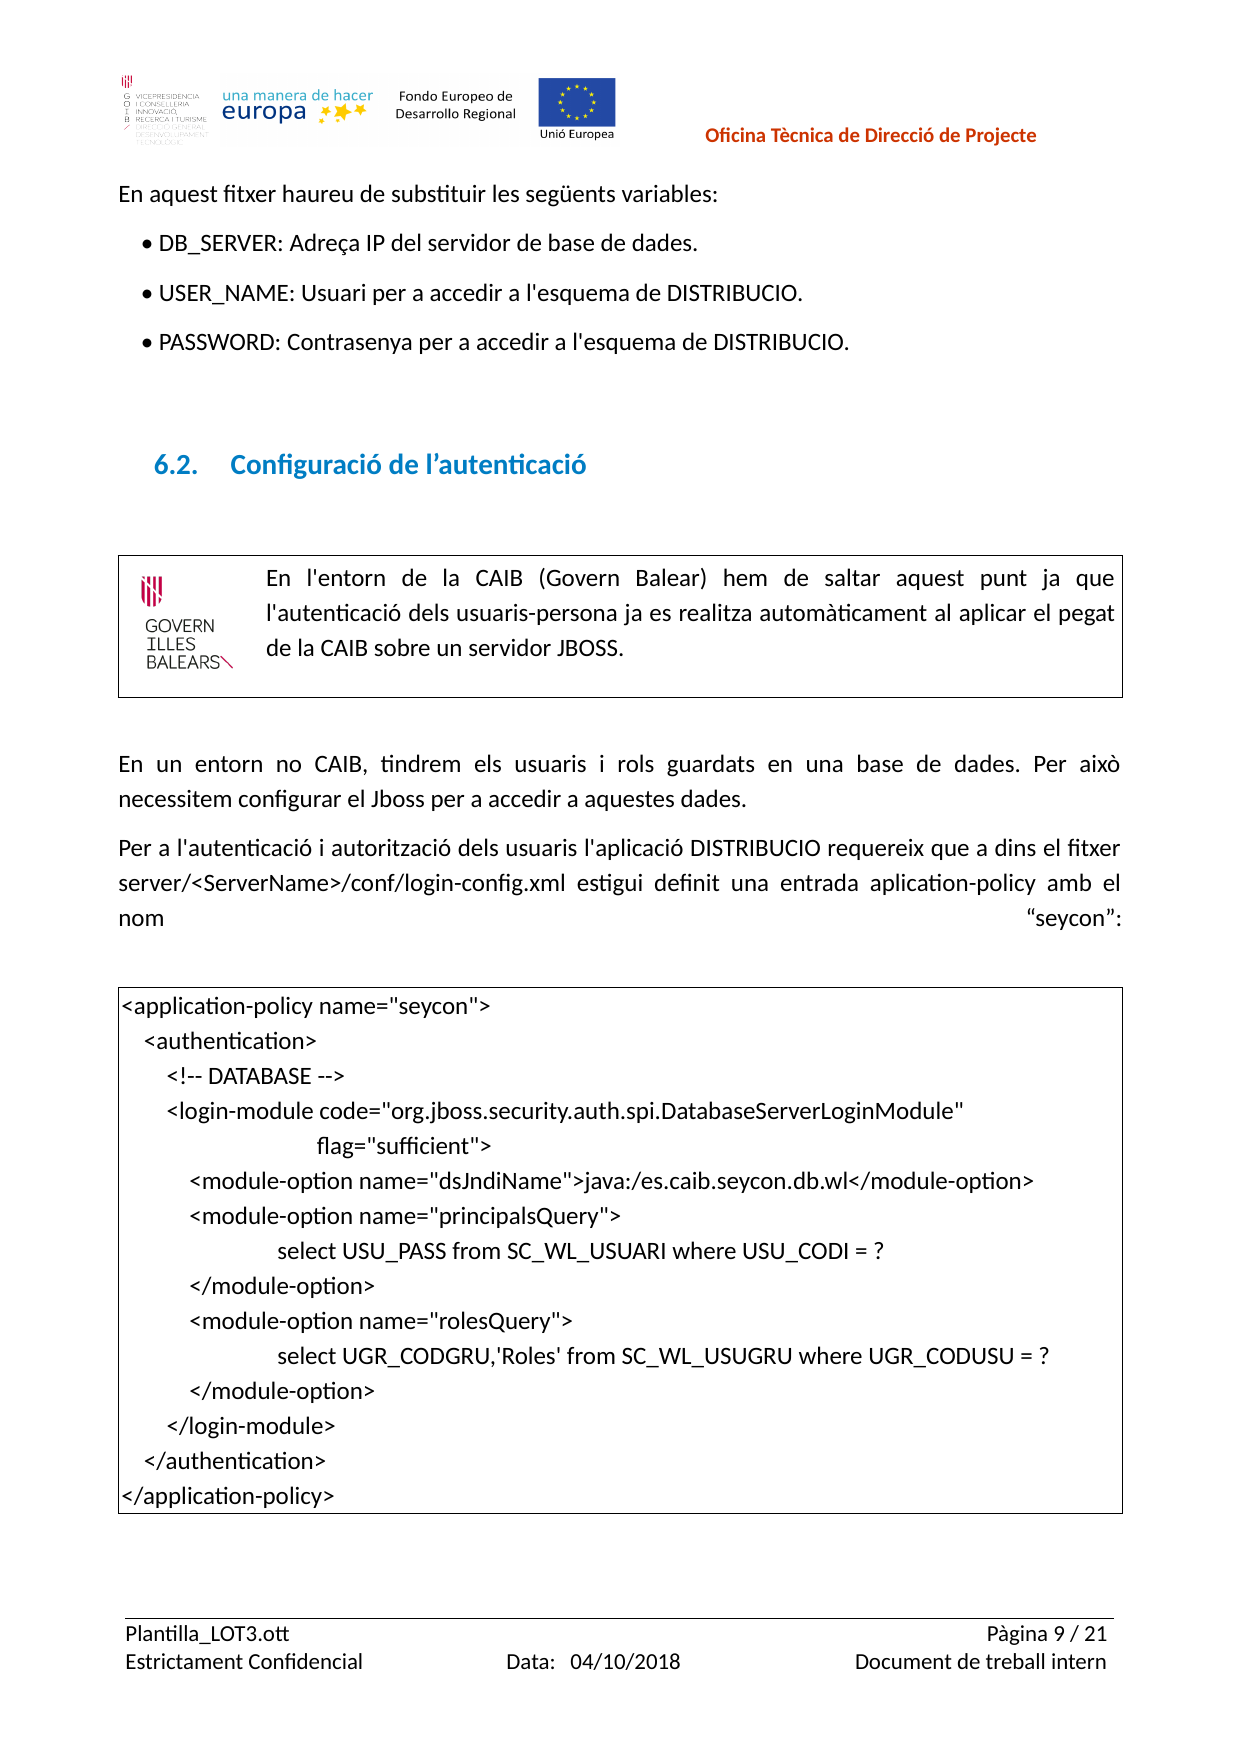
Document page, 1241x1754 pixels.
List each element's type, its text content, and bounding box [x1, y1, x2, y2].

text </module-option> [119, 1267, 1122, 1301]
text En aquest fitxer haureu de substituir les següents variables: [118, 178, 1122, 208]
picture [127, 567, 247, 679]
picture [219, 73, 621, 147]
picture [118, 73, 213, 147]
text select UGR_CODGRU,'Roles' from SC_WL_USUGRU where UGR_CODUSU = ? [119, 1337, 1122, 1371]
text <module-option name="dsJndiName">java:/es.caib.seycon.db.wl</module-option> [119, 1162, 1122, 1196]
text <module-option name="rolesQuery"> [119, 1302, 1122, 1336]
text </authentication> [119, 1442, 1122, 1476]
table_header [119, 556, 260, 697]
text • USER_NAME: Usuari per a accedir a l'esquema de DISTRIBUCIO. [118, 277, 1122, 307]
text • DB_SERVER: Adreça IP del servidor de base de dades. [118, 227, 1122, 258]
text </module-option> [119, 1372, 1122, 1406]
text Per a l'autenticació i autorització dels usuaris l'aplicació DISTRIBUCIO requereix que a dins el fitxer server/<ServerName>/conf/login-config.xml estigui definit una entrada aplication-policy amb el nom “seycon”: [118, 832, 1122, 968]
text <application-policy name="seycon"> [119, 988, 1122, 1021]
text En un entorn no CAIB, tindrem els usuaris i rols guardats en una base de dades. Per això necessitem configurar el Jboss per a accedir a aquestes dades. [118, 748, 1122, 813]
text </login-module> [119, 1407, 1122, 1441]
text • PASSWORD: Contrasenya per a accedir a l'esquema de DISTRIBUCIO. [118, 326, 1122, 357]
text <!-- DATABASE --> [119, 1057, 1122, 1091]
table_header En l'entorn de la CAIB (Govern Balear) hem de saltar aquest punt ja que l'autenticació dels usuaris-persona ja es realitza automàticament al aplicar el pegat de la CAIB sobre un servidor JBOSS. [260, 556, 1122, 697]
subtitle Configuració de l’autenticació [153, 446, 1122, 482]
text select USU_PASS from SC_WL_USUARI where USU_CODI = ? [119, 1232, 1122, 1266]
text </application-policy> [119, 1477, 1122, 1513]
text <authentication> [119, 1022, 1122, 1056]
text flag="sufficient"> [119, 1127, 1122, 1161]
text <module-option name="principalsQuery"> [119, 1197, 1122, 1231]
text <login-module code="org.jboss.security.auth.spi.DatabaseServerLoginModule" [119, 1092, 1122, 1126]
